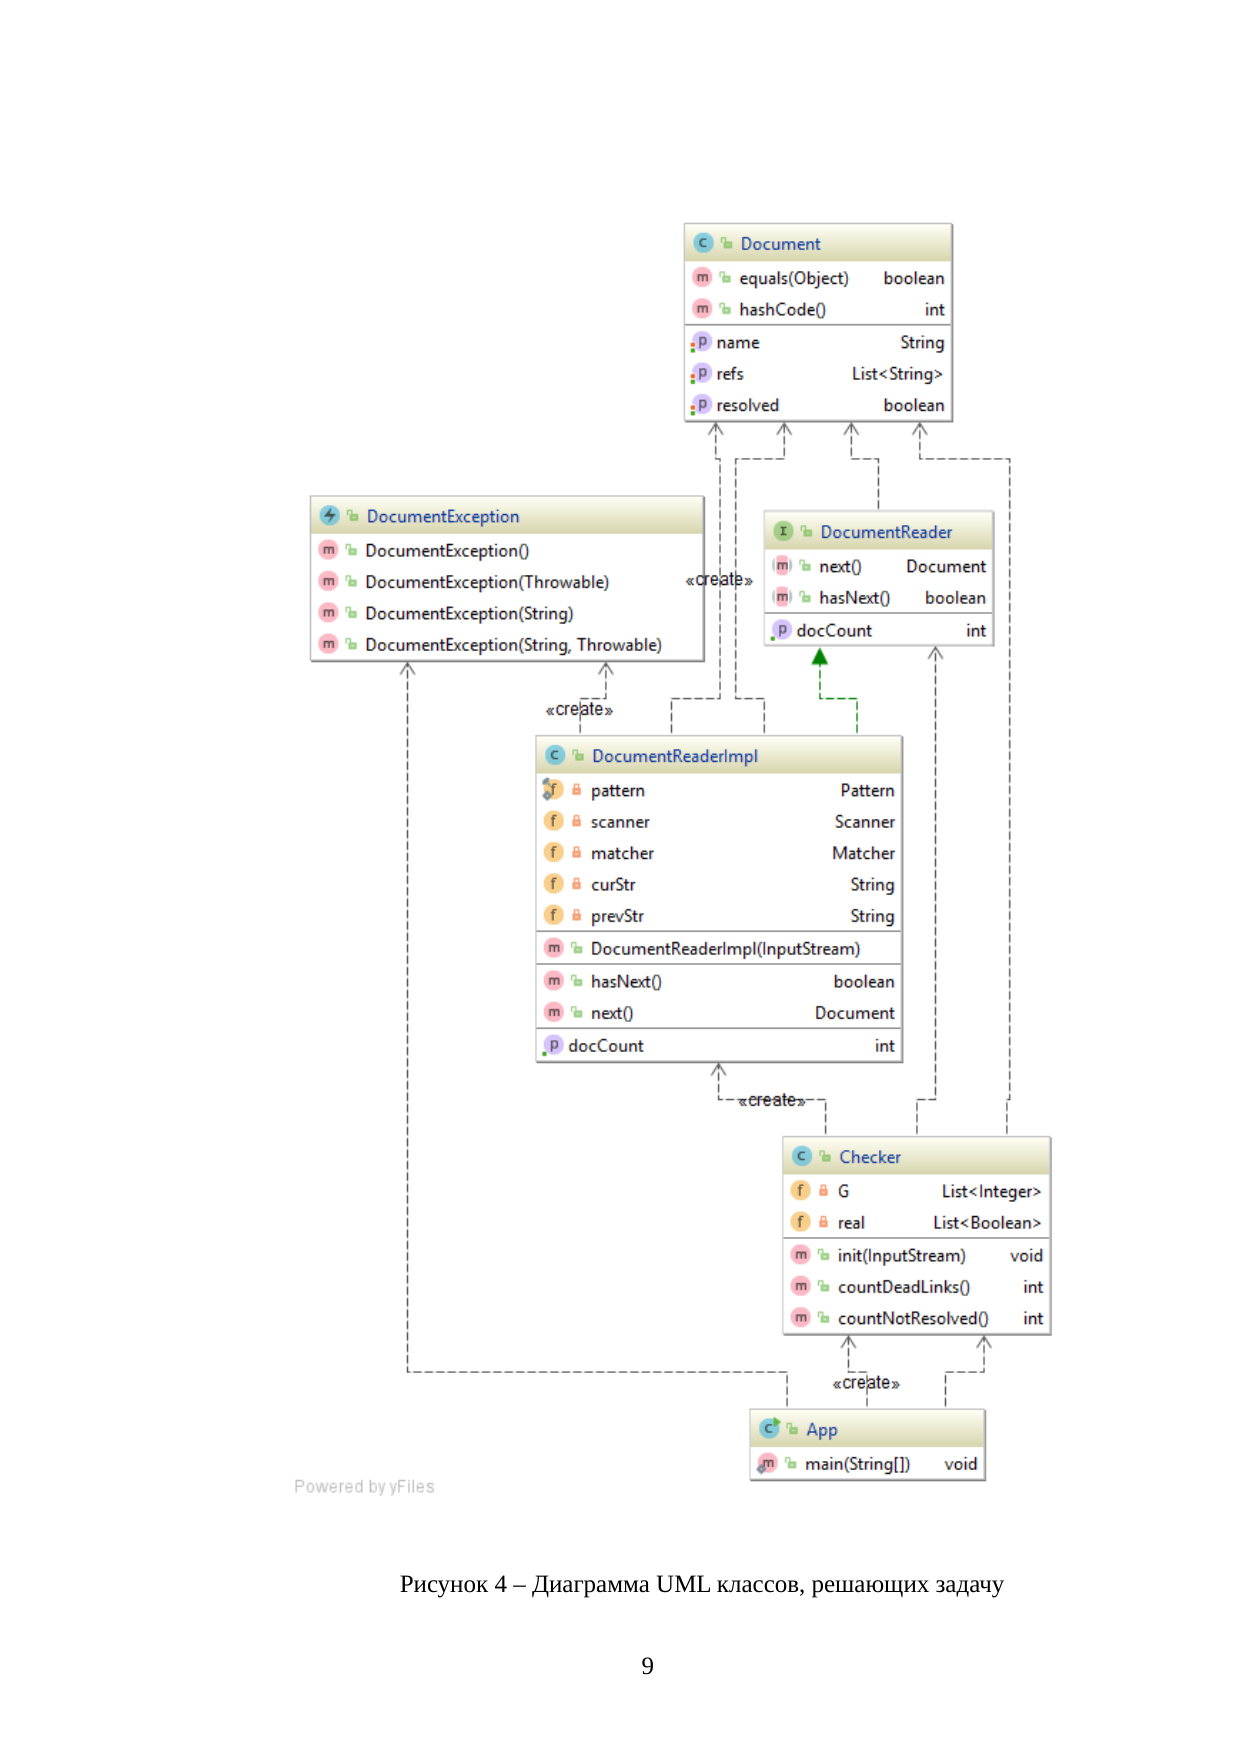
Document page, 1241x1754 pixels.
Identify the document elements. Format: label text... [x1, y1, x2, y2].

picture [280, 193, 1082, 1510]
text Рисунок 4 – Диаграмма UML классов, решающих задачу [177, 161, 1152, 1598]
